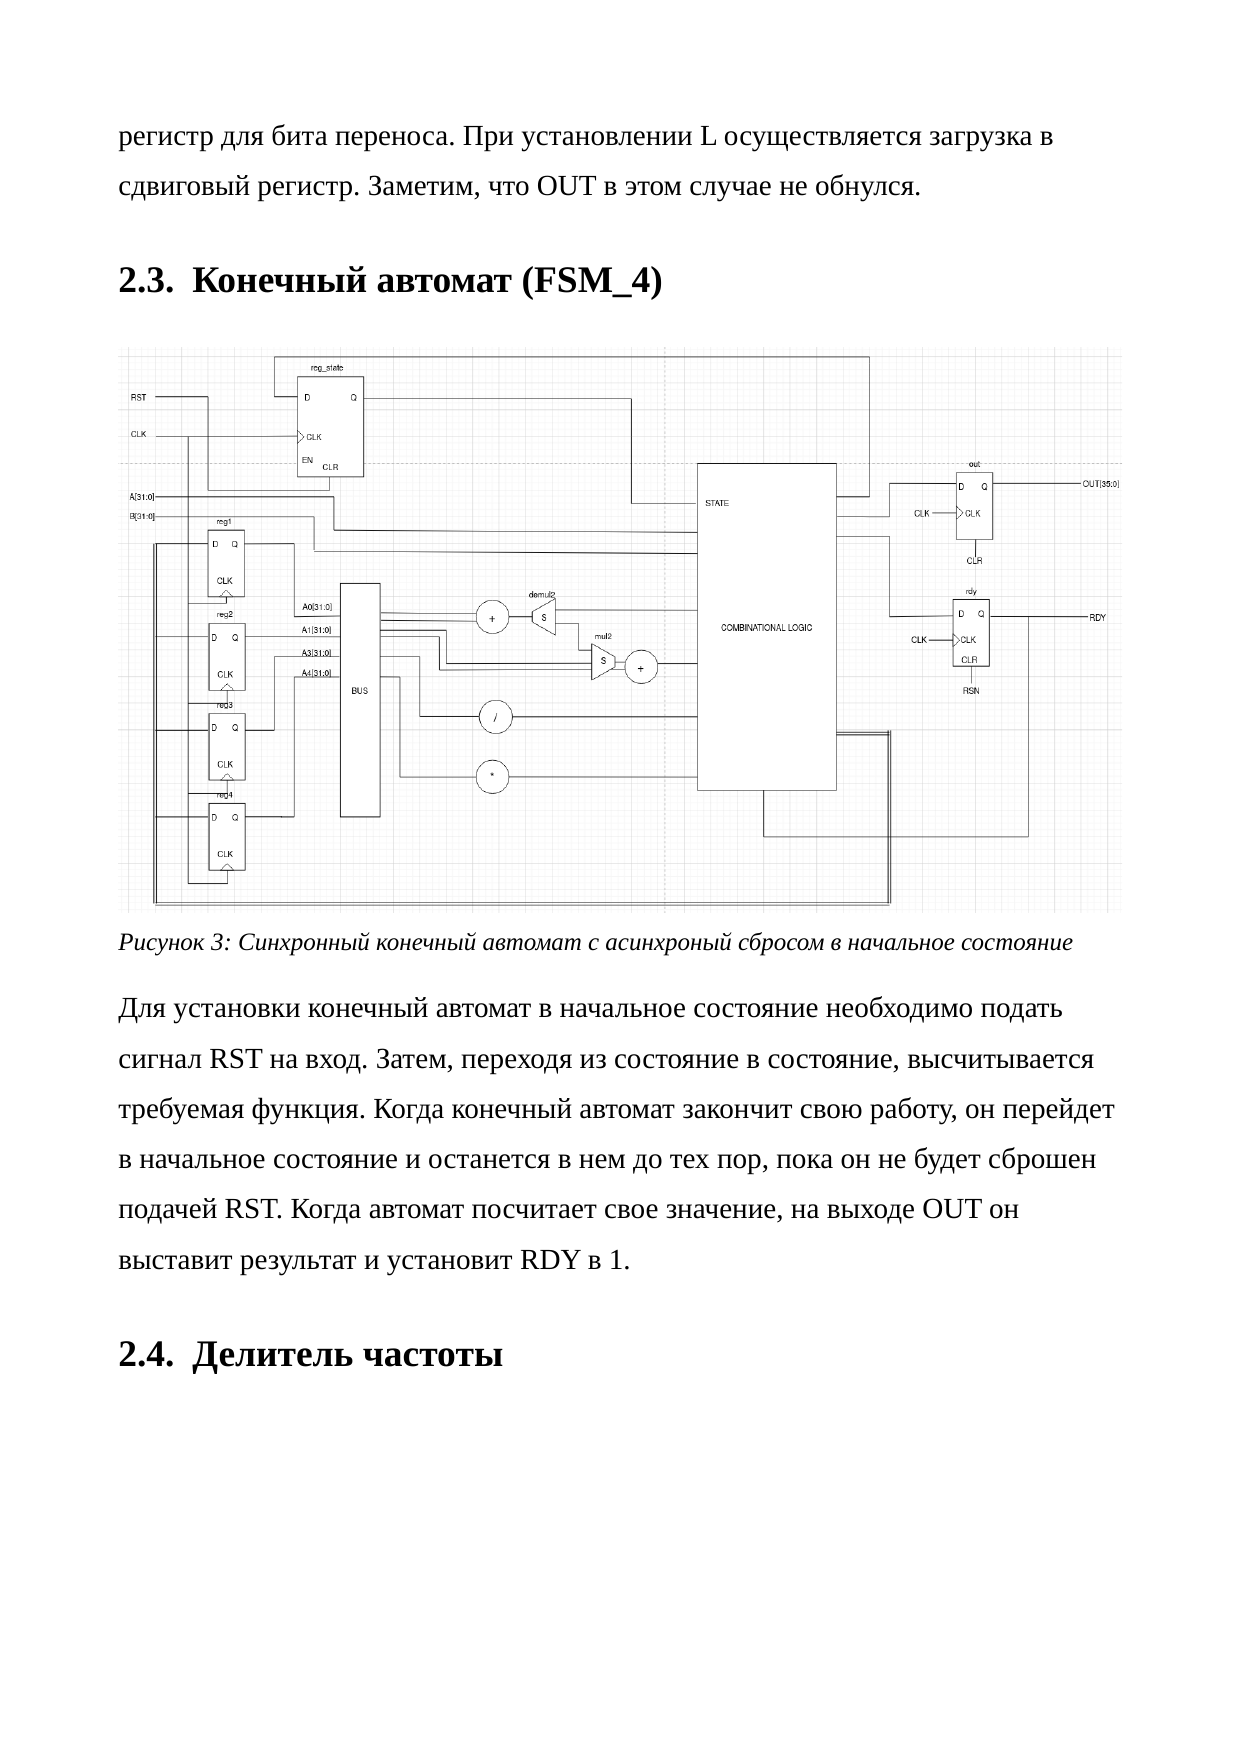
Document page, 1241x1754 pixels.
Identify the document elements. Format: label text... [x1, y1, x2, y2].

picture [118, 347, 1123, 913]
text Для установки конечный автомат в начальное состояние необходимо подать сигнал RST на вход. Затем, переходя из состояние в состояние, высчитывается требуемая функция. Когда конечный автомат закончит свою работу, он перейдет в начальное состояние и останется в нем до тех пор, пока он не будет сброшен подачей RST. Когда автомат посчитает свое значение, на выходе OUT он выставит результат и установит RDY в 1. [118, 990, 1122, 1276]
subtitle Конечный автомат (FSM_4) [118, 258, 1122, 301]
subtitle Делитель частоты [118, 1331, 1122, 1374]
text Рисунок 3: Синхронный конечный автомат с асинхроный сбросом в начальное состояние [118, 913, 1122, 956]
text регистр для бита переноса. При установлении L осуществляется загрузка в сдвиговый регистр. Заметим, что OUT в этом случае не обнулся. [118, 118, 1122, 202]
